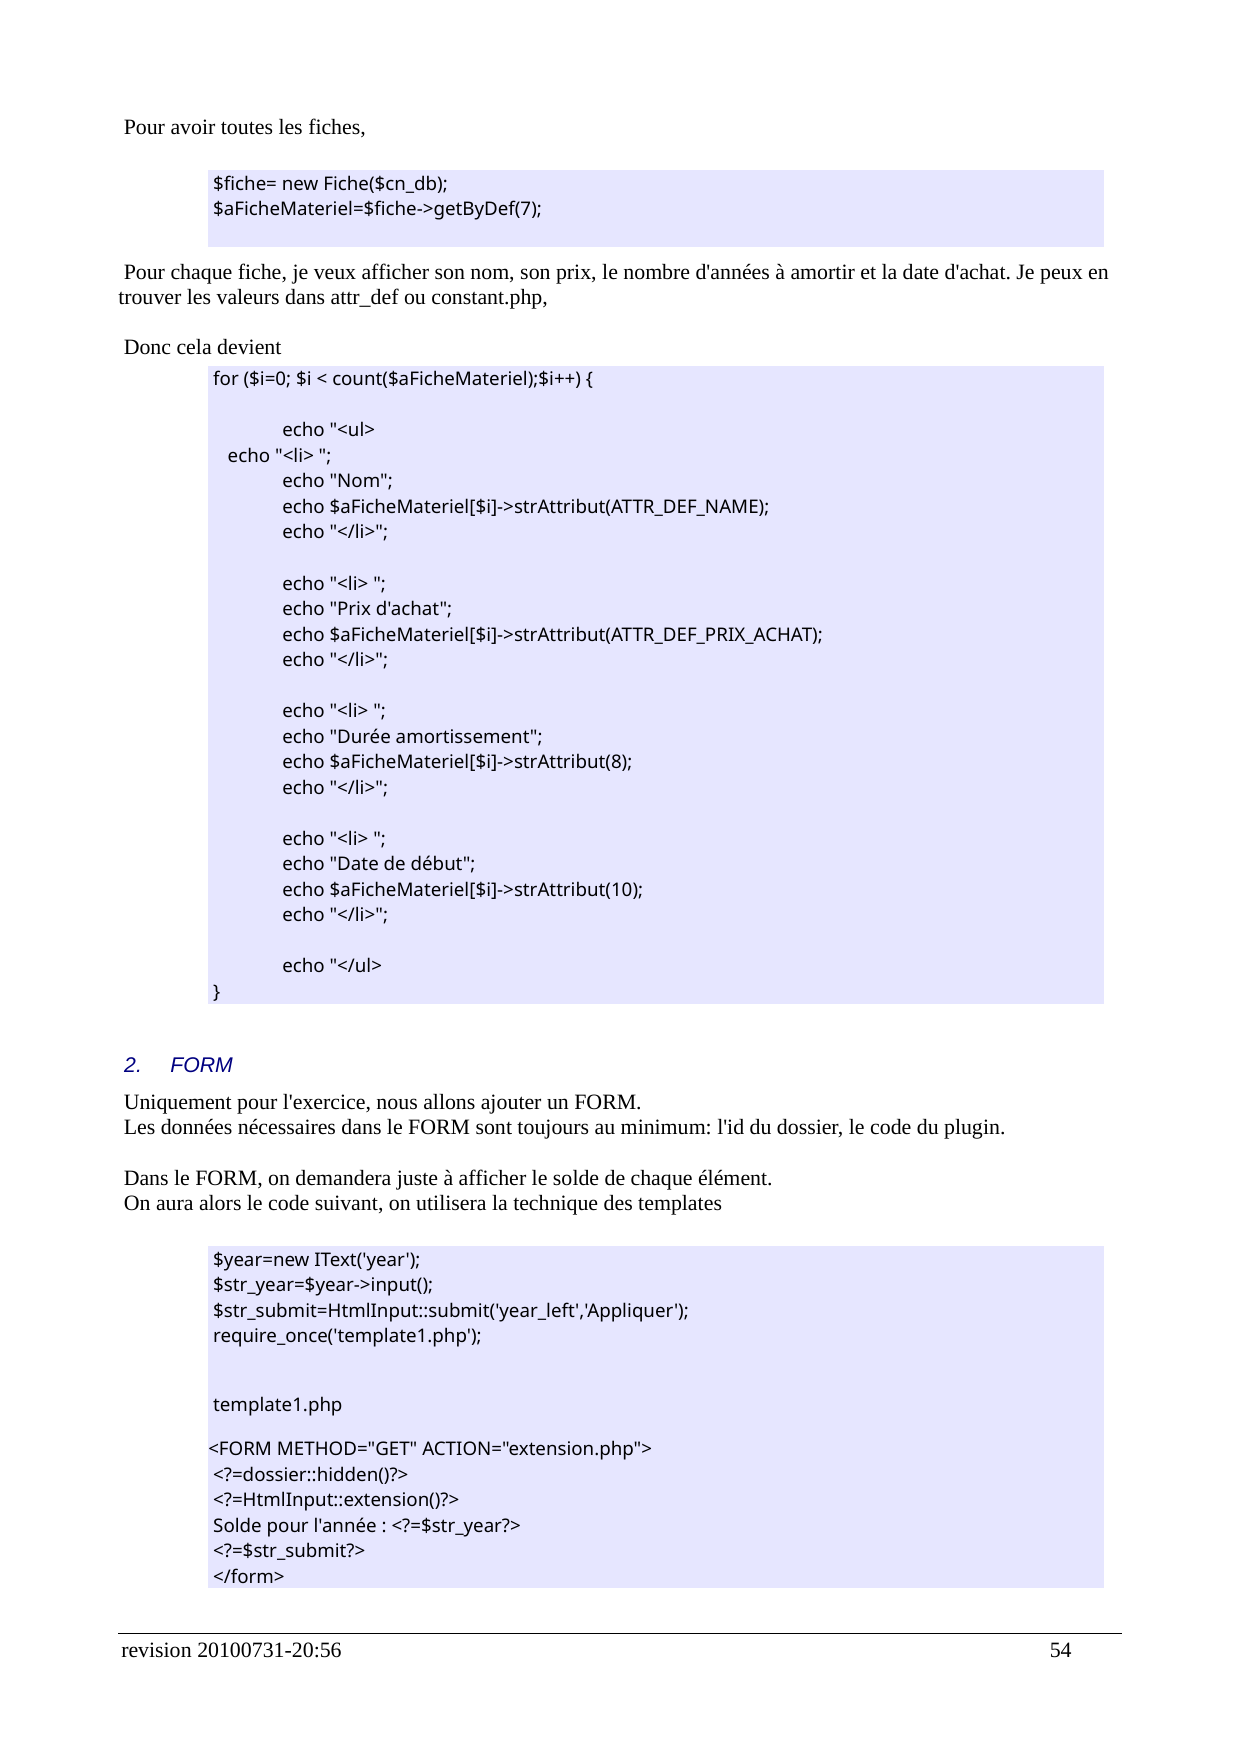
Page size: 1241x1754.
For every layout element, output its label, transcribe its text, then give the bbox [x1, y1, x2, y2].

text <FORM METHOD="GET" ACTION="extension.php"> <?=dossier::hidden()?> <?=HtmlInput::extension()?> Solde pour l'année : <?=$str_year?> <?=$str_submit?> </form> [208, 1435, 1104, 1588]
text $year=new IText('year'); $str_year=$year->input(); $str_submit=HtmlInput::submit('year_left','Appliquer'); require_once('template1.php'); [208, 1246, 1104, 1348]
text for ($i=0; $i < count($aFicheMateriel);$i++) { echo "<ul> echo "<li> "; echo "Nom"; echo $aFicheMateriel[$i]->strAttribut(ATTR_DEF_NAME); echo "</li>"; echo "<li> "; echo "Prix d'achat"; echo $aFicheMateriel[$i]->strAttribut(ATTR_DEF_PRIX_ACHAT); echo "</li>"; echo "<li> "; echo "Durée amortissement"; echo $aFicheMateriel[$i]->strAttribut(8); echo "</li>"; echo "<li> "; echo "Date de début"; echo $aFicheMateriel[$i]->strAttribut(10); echo "</li>"; echo "</ul> } [208, 366, 1104, 1004]
text Pour avoir toutes les fiches, [118, 88, 1122, 164]
text template1.php [208, 1366, 1104, 1417]
text Uniquement pour l'exercice, nous allons ajouter un FORM. Les données nécessaires dans le FORM sont toujours au minimum: l'id du dossier, le code du plugin. Dans le FORM, on demandera juste à afficher le solde de chaque élément. On aura alors le code suivant, on utilisera la technique des templates [118, 1089, 1122, 1240]
text Pour chaque fiche, je veux afficher son nom, son prix, le nombre d'années à amortir et la date d'achat. Je peux en trouver les valeurs dans attr_def ou constant.php, [118, 259, 1122, 334]
subtitle FORM [118, 1053, 1122, 1077]
text $fiche= new Fiche($cn_db); $aFicheMateriel=$fiche->getByDef(7); [208, 170, 1104, 247]
text Donc cela devient [118, 334, 1122, 359]
